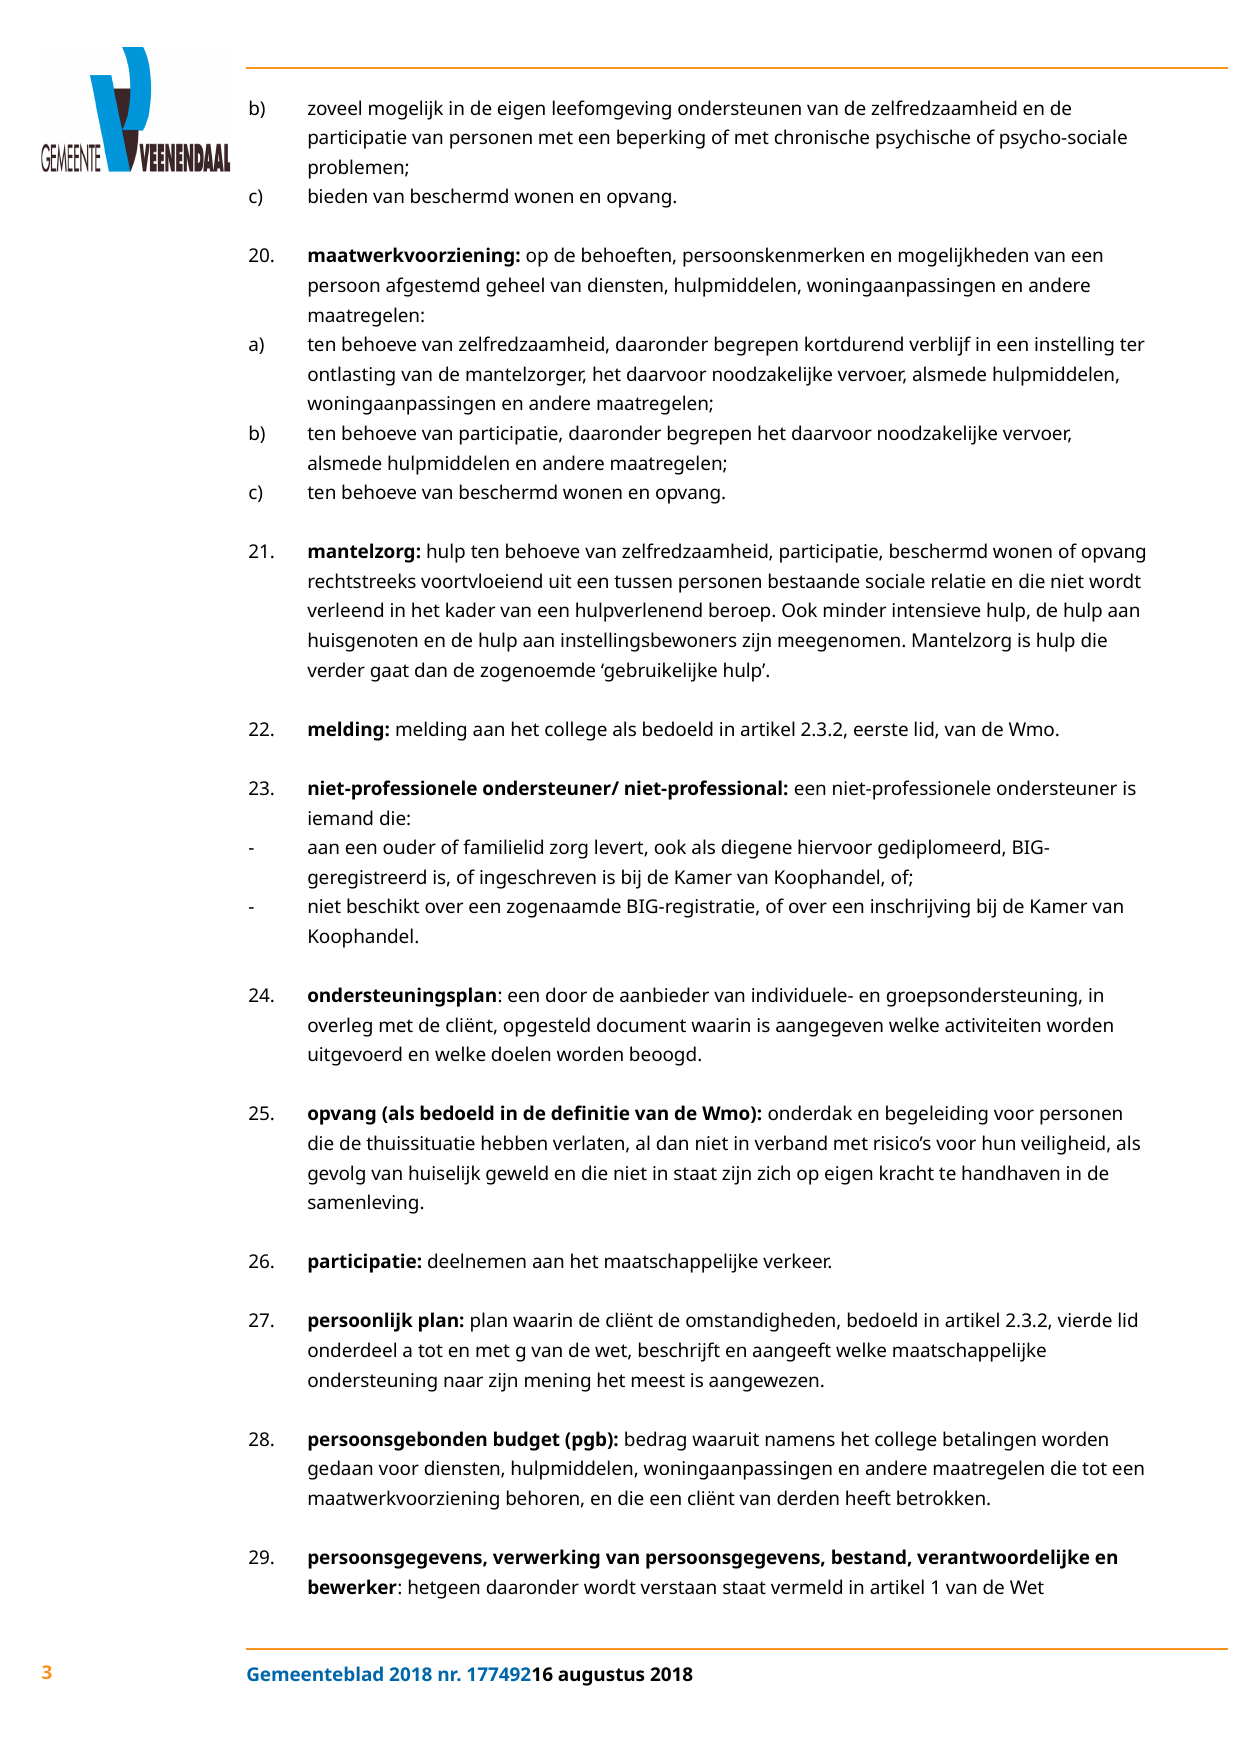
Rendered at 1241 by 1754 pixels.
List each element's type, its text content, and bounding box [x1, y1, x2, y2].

list aan een ouder of familielid zorg levert, ook als diegene hiervoor gediplomeerd, BIG-geregistreerd is, of ingeschreven is bij de Kamer van Koophandel, of; [248, 834, 1152, 890]
list ten behoeve van participatie, daaronder begrepen het daarvoor noodzakelijke vervoer, alsmede hulpmiddelen en andere maatregelen; [248, 420, 1152, 476]
list persoonsgebonden budget (pgb): bedrag waaruit namens het college betalingen worden gedaan voor diensten, hulpmiddelen, woningaanpassingen en andere maatregelen die tot een maatwerkvoorziening behoren, en die een cliënt van derden heeft betrokken. [248, 1426, 1152, 1511]
list niet-professionele ondersteuner/ niet-professional: een niet-professionele ondersteuner is iemand die: [248, 775, 1152, 831]
list ten behoeve van zelfredzaamheid, daaronder begrepen kortdurend verblijf in een instelling ter ontlasting van de mantelzorger, het daarvoor noodzakelijke vervoer, alsmede hulpmiddelen, woningaanpassingen en andere maatregelen; [248, 331, 1152, 416]
list persoonlijk plan: plan waarin de cliënt de omstandigheden, bedoeld in artikel 2.3.2, vierde lid onderdeel a tot en met g van de wet, beschrijft en aangeeft welke maatschappelijke ondersteuning naar zijn mening het meest is aangewezen. [248, 1308, 1152, 1393]
list mantelzorg: hulp ten behoeve van zelfredzaamheid, participatie, beschermd wonen of opvang rechtstreeks voortvloeiend uit een tussen personen bestaande sociale relatie en die niet wordt verleend in het kader van een hulpverlenend beroep. Ook minder intensieve hulp, de hulp aan huisgenoten en de hulp aan instellingsbewoners zijn meegenomen. Mantelzorg is hulp die verder gaat dan de zogenoemde ‘gebruikelijke hulp’. [248, 538, 1152, 683]
list ten behoeve van beschermd wonen en opvang. [248, 479, 1152, 505]
list bieden van beschermd wonen en opvang. [248, 183, 1152, 209]
picture [123, 47, 231, 172]
list niet beschikt over een zogenaamde BIG-registratie, of over een inschrijving bij de Kamer van Koophandel. [248, 893, 1152, 949]
list ondersteuningsplan: een door de aanbieder van individuele- en groepsondersteuning, in overleg met de cliënt, opgesteld document waarin is aangegeven welke activiteiten worden uitgevoerd en welke doelen worden beoogd. [248, 982, 1152, 1067]
list maatwerkvoorziening: op de behoeften, persoonskenmerken en mogelijkheden van een persoon afgestemd geheel van diensten, hulpmiddelen, woningaanpassingen en andere maatregelen: [248, 243, 1152, 328]
list zoveel mogelijk in de eigen leefomgeving ondersteunen van de zelfredzaamheid en de participatie van personen met een beperking of met chronische psychische of psycho-sociale problemen; [248, 95, 1152, 180]
list participatie: deelnemen aan het maatschappelijke verkeer. [248, 1248, 1152, 1274]
picture [41, 47, 130, 172]
list persoonsgegevens, verwerking van persoonsgegevens, bestand, verantwoordelijke en bewerker: hetgeen daaronder wordt verstaan staat vermeld in artikel 1 van de Wet [248, 1544, 1152, 1600]
list melding: melding aan het college als bedoeld in artikel 2.3.2, eerste lid, van de Wmo. [248, 716, 1152, 742]
list opvang (als bedoeld in de definitie van de Wmo): onderdak en begeleiding voor personen die de thuissituatie hebben verlaten, al dan niet in verband met risico’s voor hun veiligheid, als gevolg van huiselijk geweld en die niet in staat zijn zich op eigen kracht te handhaven in de samenleving. [248, 1101, 1152, 1215]
